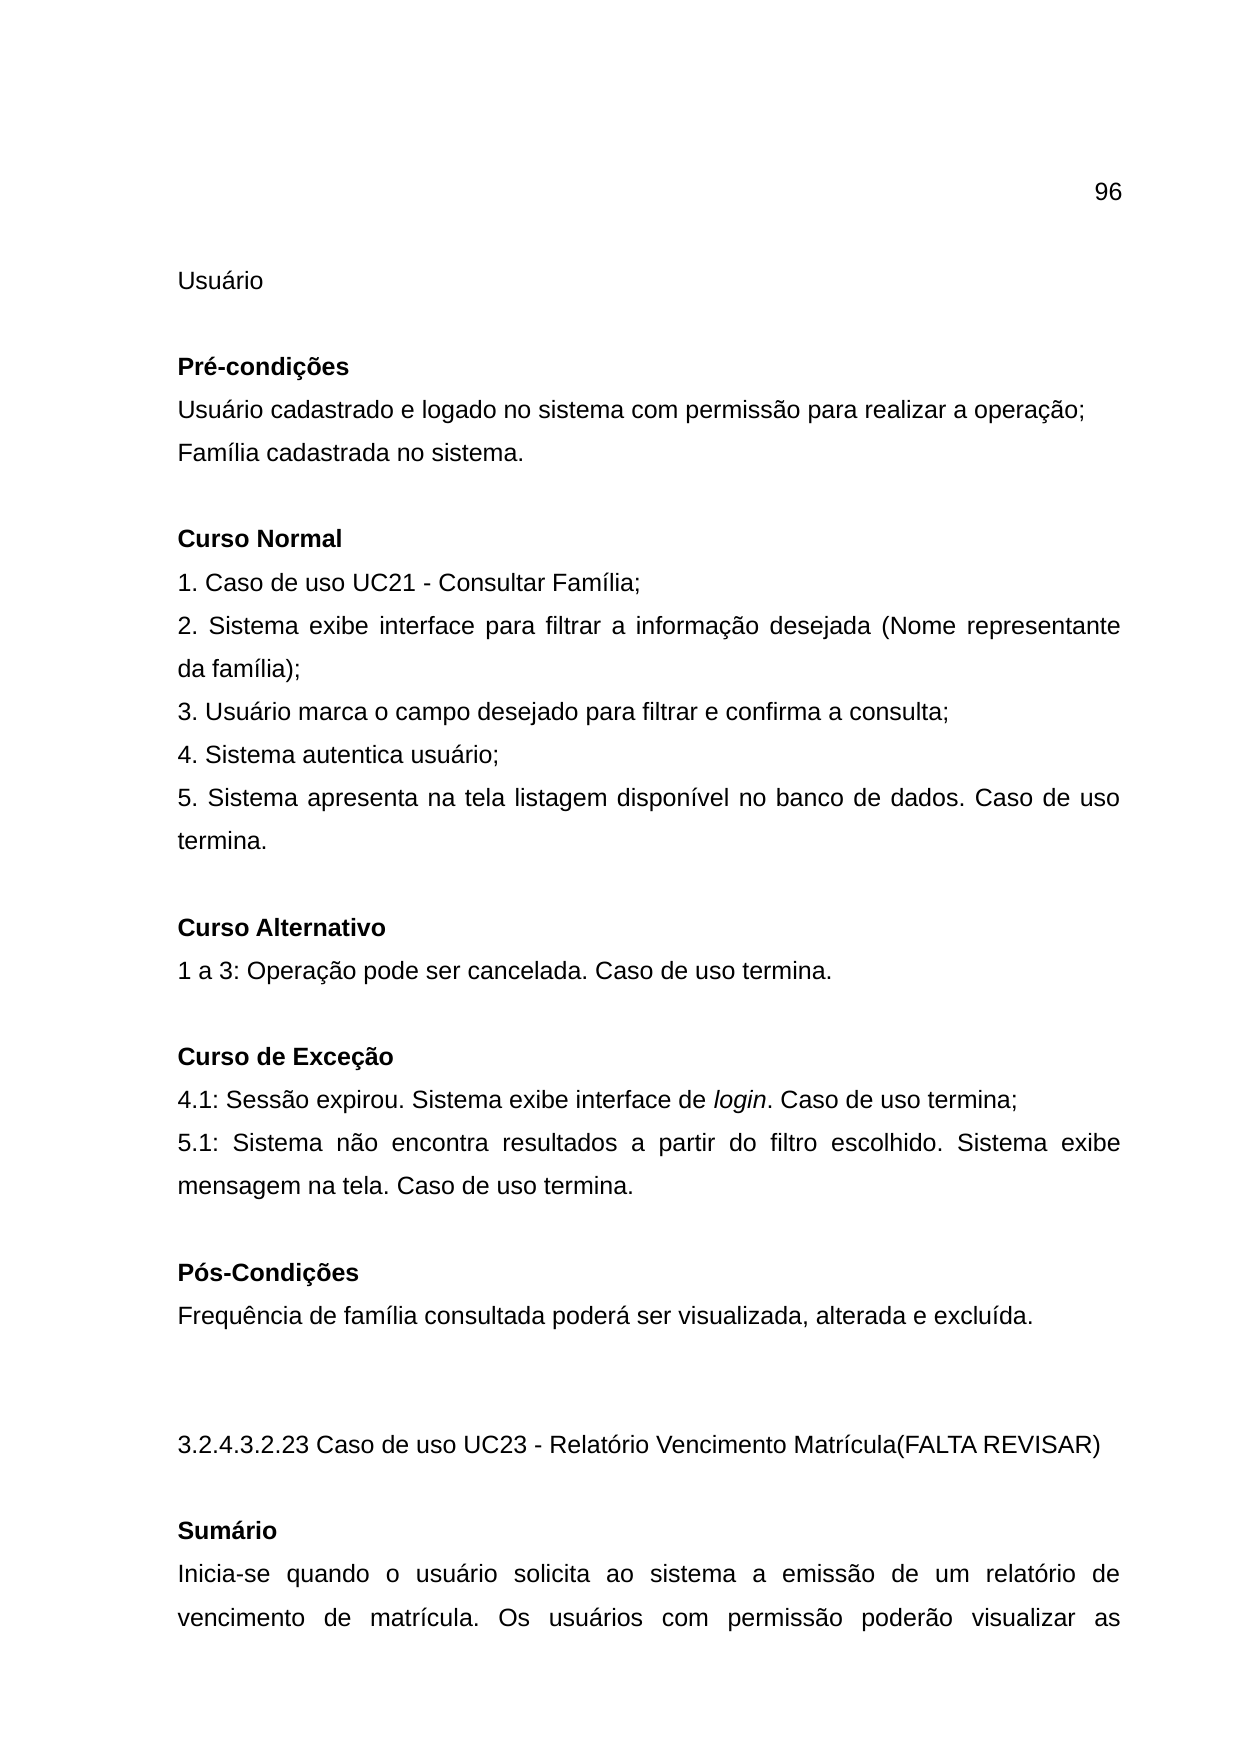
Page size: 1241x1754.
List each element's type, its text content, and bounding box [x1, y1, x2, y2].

text Curso de Exceção [177, 1042, 1122, 1071]
text Frequência de família consultada poderá ser visualizada, alterada e excluída. [177, 1301, 1122, 1329]
text Inicia-se quando o usuário solicita ao sistema a emissão de um relatório de vencimento de matrícula. Os usuários com permissão poderão visualizar as [177, 1559, 1122, 1631]
text 1 a 3: Operação pode ser cancelada. Caso de uso termina. [177, 956, 1122, 984]
text 1. Caso de uso UC21 - Consultar Família; [177, 568, 1122, 596]
text 4.1: Sessão expirou. Sistema exibe interface de login. Caso de uso termina; [177, 1085, 1122, 1114]
text Família cadastrada no sistema. [177, 438, 1122, 467]
text Pós-Condições [177, 1258, 1122, 1286]
text Curso Normal [177, 524, 1122, 553]
text 5.1: Sistema não encontra resultados a partir do filtro escolhido. Sistema exibe mensagem na tela. Caso de uso termina. [177, 1128, 1122, 1200]
text 4. Sistema autentica usuário; [177, 740, 1122, 769]
text Usuário [177, 266, 1122, 294]
text 5. Sistema apresenta na tela listagem disponível no banco de dados. Caso de uso termina. [177, 783, 1122, 855]
text Pré-condições [177, 352, 1122, 381]
text 3. Usuário marca o campo desejado para filtrar e confirma a consulta; [177, 697, 1122, 726]
text 3.2.4.3.2.23 Caso de uso UC23 - Relatório Vencimento Matrícula(FALTA REVISAR) [177, 1430, 1122, 1459]
text 2. Sistema exibe interface para filtrar a informação desejada (Nome representante da família); [177, 611, 1122, 683]
text Curso Alternativo [177, 913, 1122, 941]
text Usuário cadastrado e logado no sistema com permissão para realizar a operação; [177, 395, 1122, 424]
text Sumário [177, 1516, 1122, 1545]
